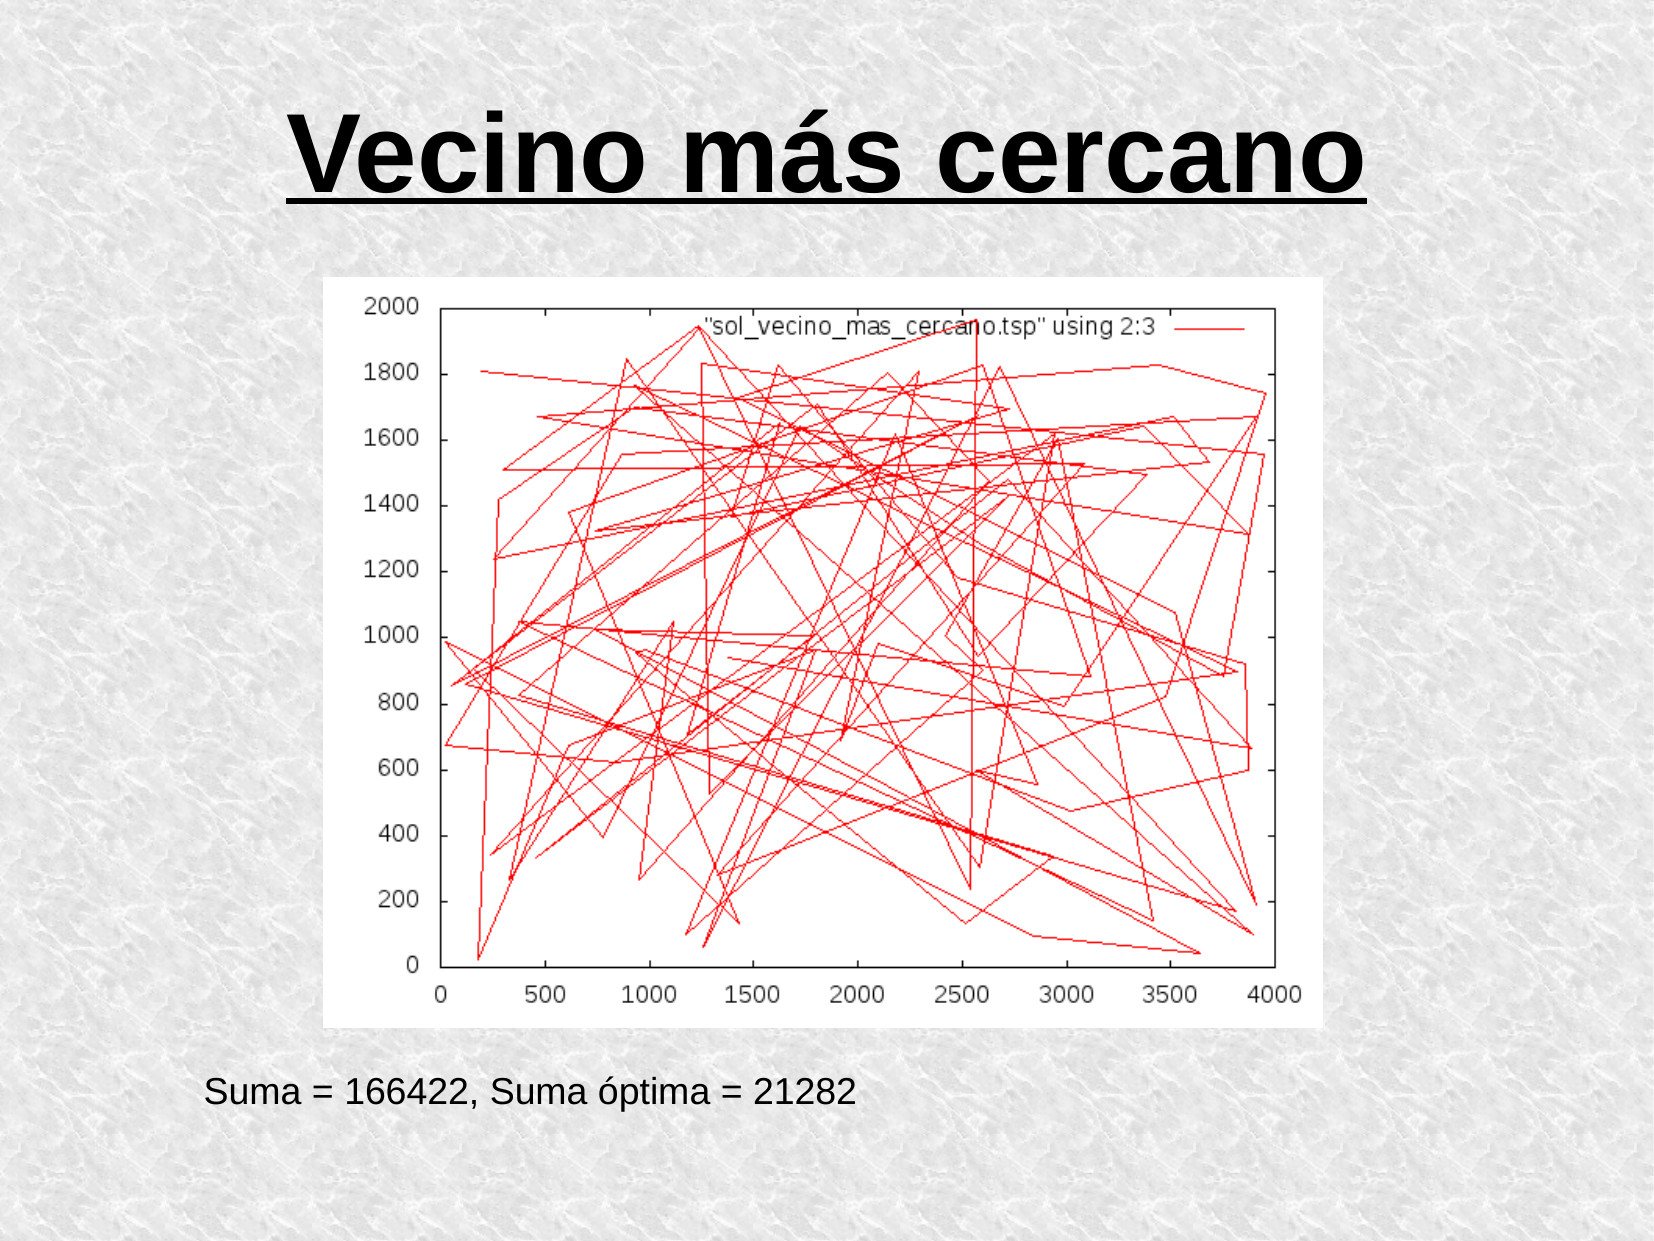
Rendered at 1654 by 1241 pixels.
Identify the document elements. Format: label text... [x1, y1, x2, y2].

picture [0, 0, 1654, 1241]
text_box Suma = 166422, Suma óptima = 21282 [188, 1062, 1465, 1120]
title Vecino más cercano [82, 49, 1571, 257]
